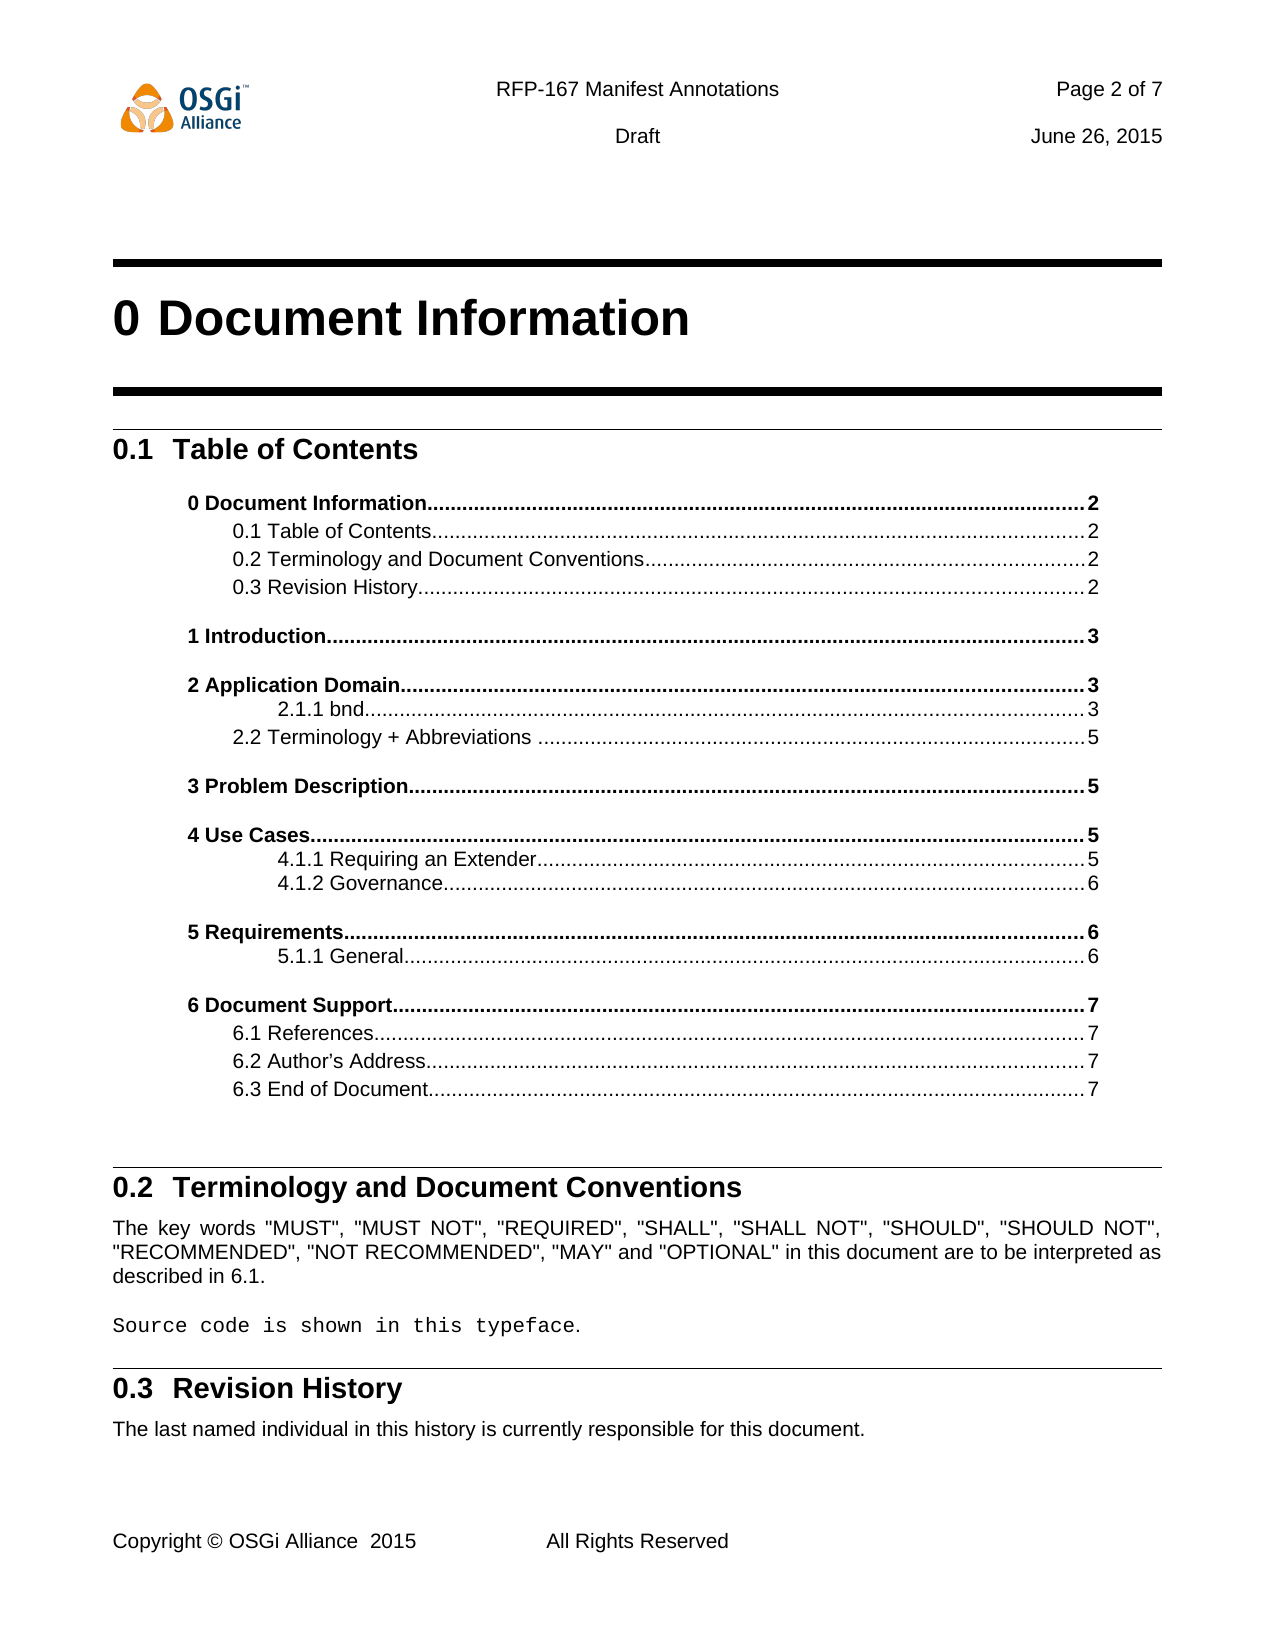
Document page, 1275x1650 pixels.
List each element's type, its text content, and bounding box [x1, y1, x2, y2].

text 5 Requirements 6 [187, 920, 1162, 944]
picture [113, 76, 257, 140]
text 4.1.2 Governance 6 [277, 871, 1162, 895]
text 2.1.1 bnd 3 [277, 697, 1162, 721]
text 0 Document Information 2 [187, 491, 1162, 514]
text 6.2 Author’s Address 7 [232, 1049, 1162, 1073]
text 6 Document Support 7 [187, 993, 1162, 1017]
text 6.1 References 7 [232, 1021, 1162, 1045]
text The key words "MUST", "MUST NOT", "REQUIRED", "SHALL", "SHALL NOT", "SHOULD", "SHOULD NOT", "RECOMMENDED", "NOT RECOMMENDED", "MAY" and "OPTIONAL" in this document are to be interpreted as described in 1. [112, 1216, 1162, 1288]
text 1 Introduction 3 [187, 624, 1162, 648]
text 2.2 Terminology + Abbreviations 5 [232, 725, 1162, 749]
subtitle Terminology and Document Conventions [112, 1168, 1162, 1203]
subtitle Revision History [112, 1369, 1162, 1404]
subtitle Table of Contents [112, 430, 1162, 466]
text 4.1.1 Requiring an Extender 5 [277, 847, 1162, 871]
text 0.1 Table of Contents 2 [232, 519, 1162, 543]
text 5.1.1 General 6 [277, 944, 1162, 968]
text 6.3 End of Document 7 [232, 1077, 1162, 1101]
text 4 Use Cases 5 [187, 823, 1162, 847]
text 0.3 Revision History 2 [232, 575, 1162, 599]
text Source code is shown in this typeface. [112, 1313, 1162, 1338]
text 2 Application Domain 3 [187, 673, 1162, 697]
text 3 Problem Description 5 [187, 774, 1162, 798]
text The last named individual in this history is currently responsible for this document. [112, 1417, 1162, 1441]
text 0.2 Terminology and Document Conventions 2 [232, 547, 1162, 571]
subtitle Document Information [112, 260, 1162, 396]
